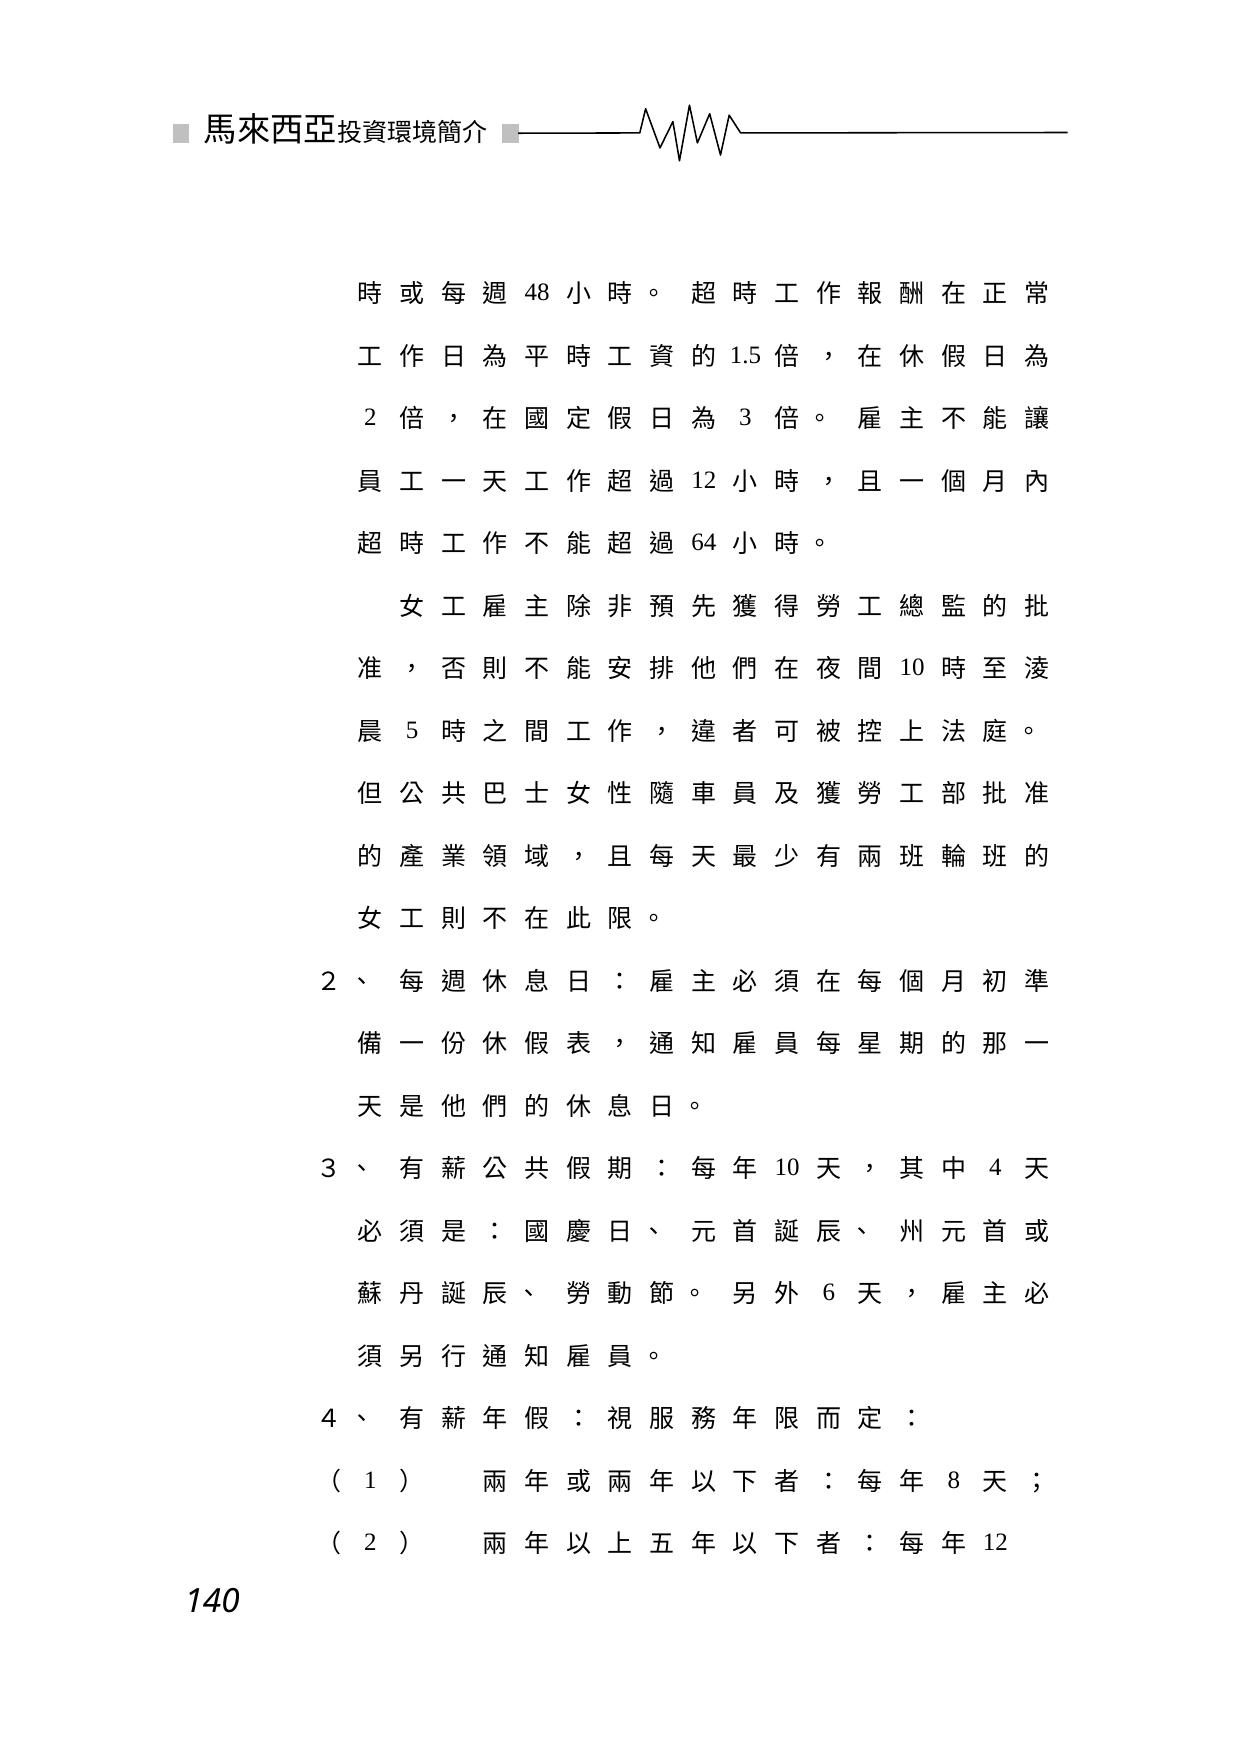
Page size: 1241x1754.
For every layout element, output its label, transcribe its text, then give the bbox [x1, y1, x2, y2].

text （1） 兩年或兩年以下者：每年8天； [306, 1438, 1058, 1500]
text 女工雇主除非預先獲得勞工總監的批准，否則不能安排他們在夜間10時至淩晨5時之間工作，違者可被控上法庭。但公共巴士女性隨車員及獲勞工部批准的產業領域，且每天最少有兩班輪班的女工則不在此限。 [330, 563, 1058, 938]
text 時或每週48小時。超時工作報酬在正常工作日為平時工資的1.5倍，在休假日為2倍，在國定假日為3倍。雇主不能讓員工一天工作超過12小時，且一個月內超時工作不能超過64小時。 [330, 250, 1058, 563]
text ４、有薪年假：視服務年限而定： [281, 1375, 1058, 1438]
text （2） 兩年以上五年以下者：每年12 [306, 1500, 1058, 1563]
text ２、每週休息日：雇主必須在每個月初準備一份休假表，通知雇員每星期的那一天是他們的休息日。 [281, 938, 1058, 1125]
text ３、有薪公共假期：每年10天，其中4天必須是：國慶日、元首誕辰、州元首或蘇丹誕辰、勞動節。另外6天，雇主必須另行通知雇員。 [281, 1125, 1058, 1375]
